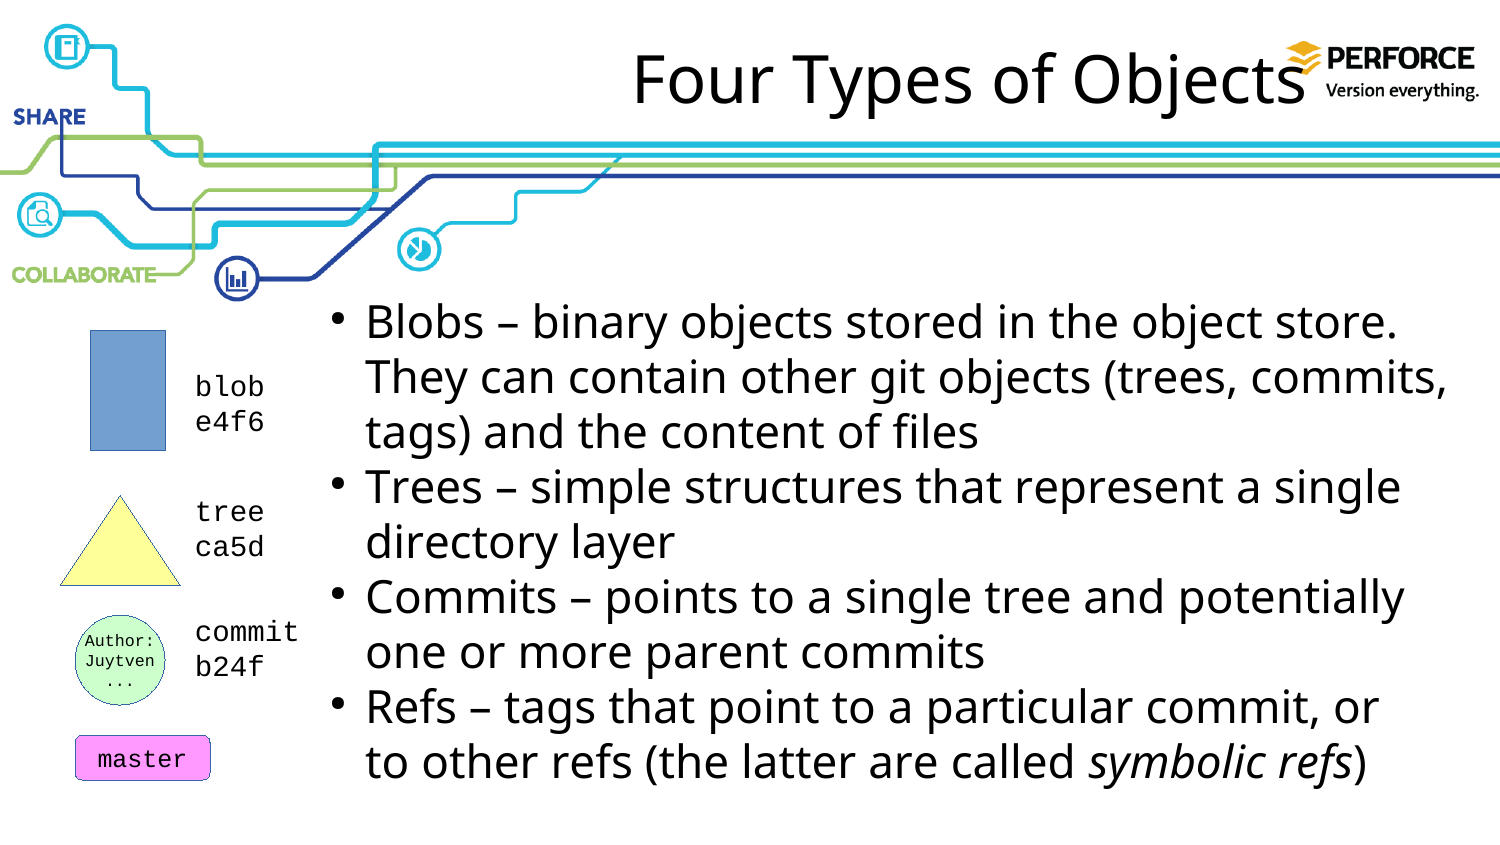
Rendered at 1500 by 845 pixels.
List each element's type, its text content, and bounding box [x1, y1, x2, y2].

text_box [90, 330, 166, 451]
text_box Author: Juytven ... [75, 615, 166, 706]
text_box Four Types of Objects [616, 30, 1303, 125]
text_box commit b24f [180, 605, 315, 691]
picture [0, 0, 1500, 845]
text_box blob e4f6 [180, 360, 280, 445]
text_box tree ca5d [180, 485, 280, 571]
text_box Blobs – binary objects stored in the object store. They can contain other git objects (trees, commits, tags) and the content of files Trees – simple structures that represent a single directory layer Commits – points to a single tree and potentially one or more parent commits Refs – tags that point to a particular commit, or to other refs (the latter are called symbolic refs) [315, 285, 1484, 841]
text_box [60, 495, 181, 586]
text_box master [75, 735, 211, 781]
